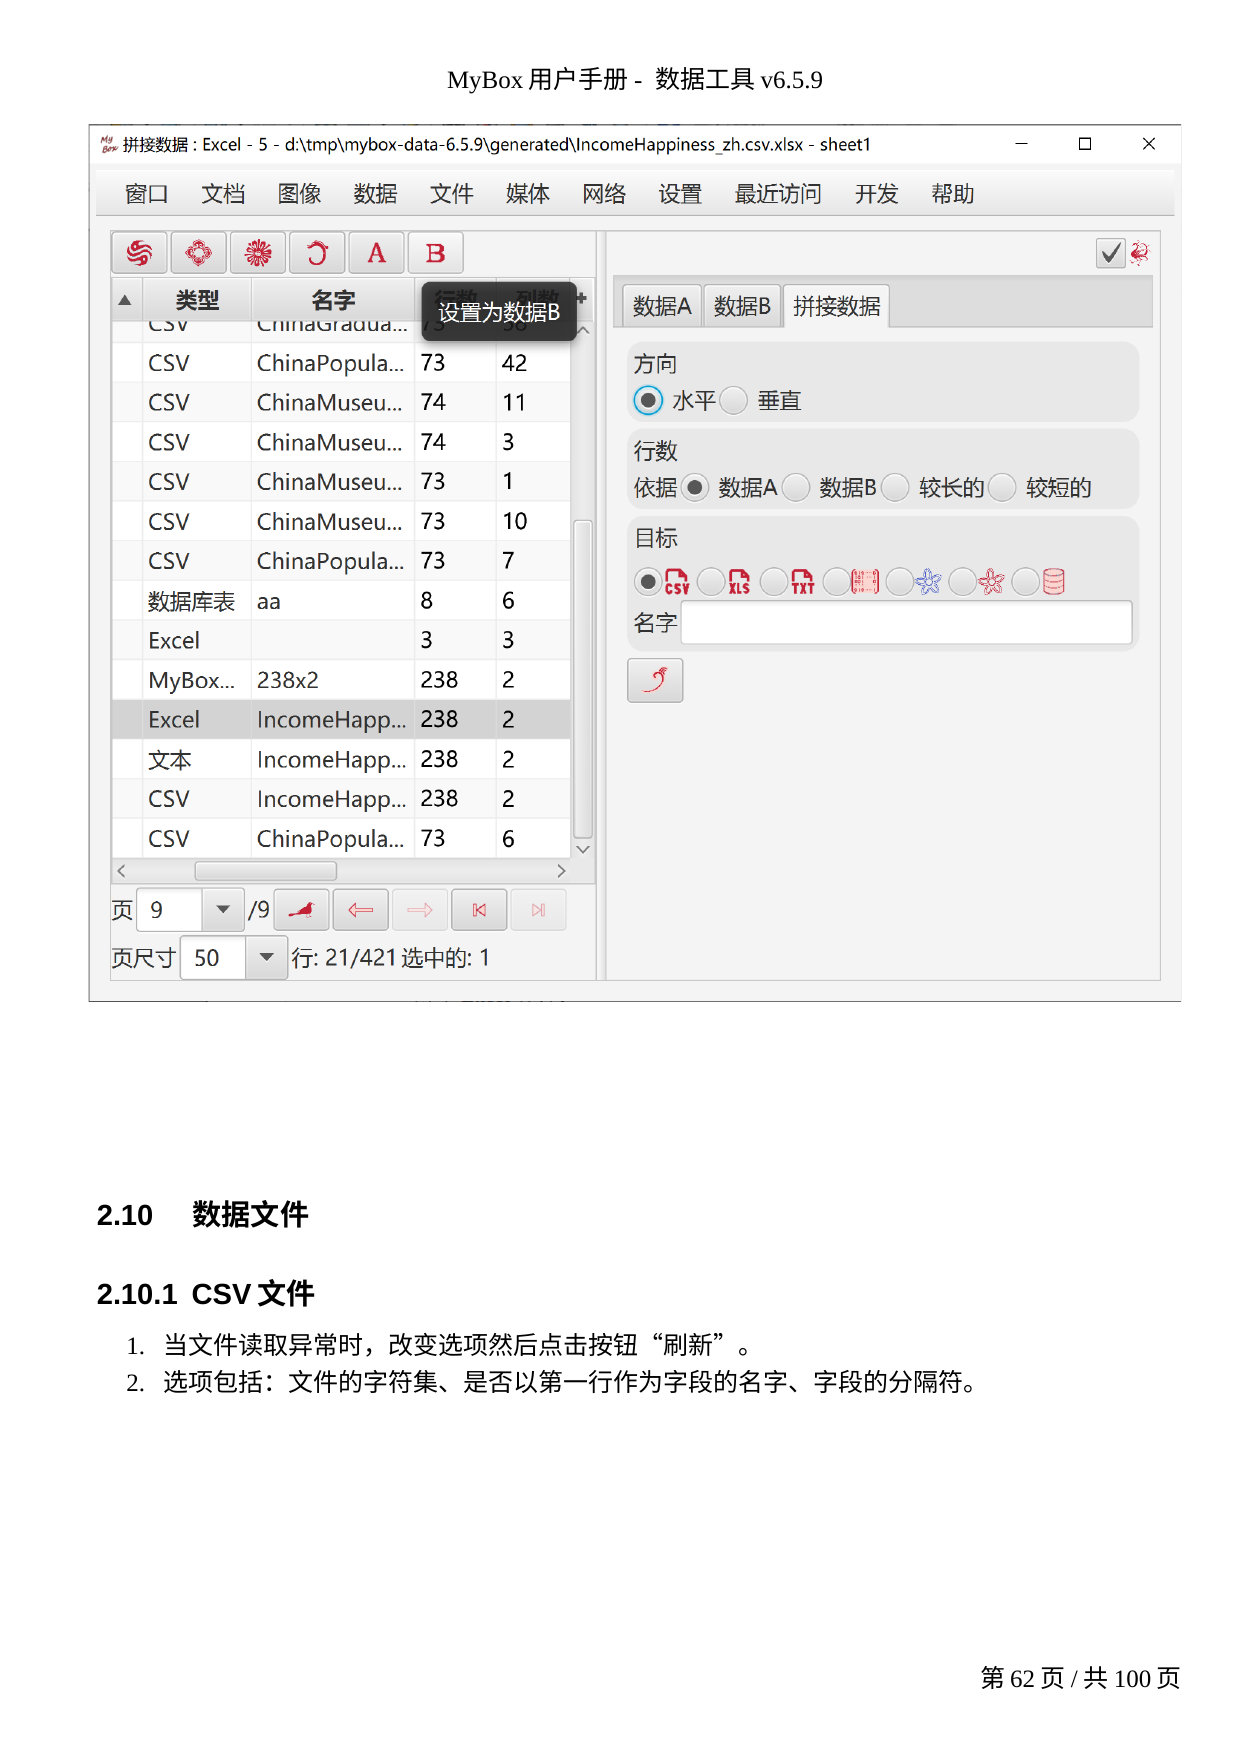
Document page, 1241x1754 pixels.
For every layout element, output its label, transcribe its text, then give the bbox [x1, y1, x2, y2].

list 当文件读取异常时，改变选项然后点击按钮“刷新”。 [126, 1326, 1181, 1362]
subtitle 数据文件 [88, 1191, 1181, 1233]
subtitle CSV文件 [88, 1271, 1181, 1313]
list 选项包括：文件的字符集、是否以第一行作为字段的名字、字段的分隔符。 [126, 1362, 1181, 1398]
picture [88, 124, 1182, 1002]
